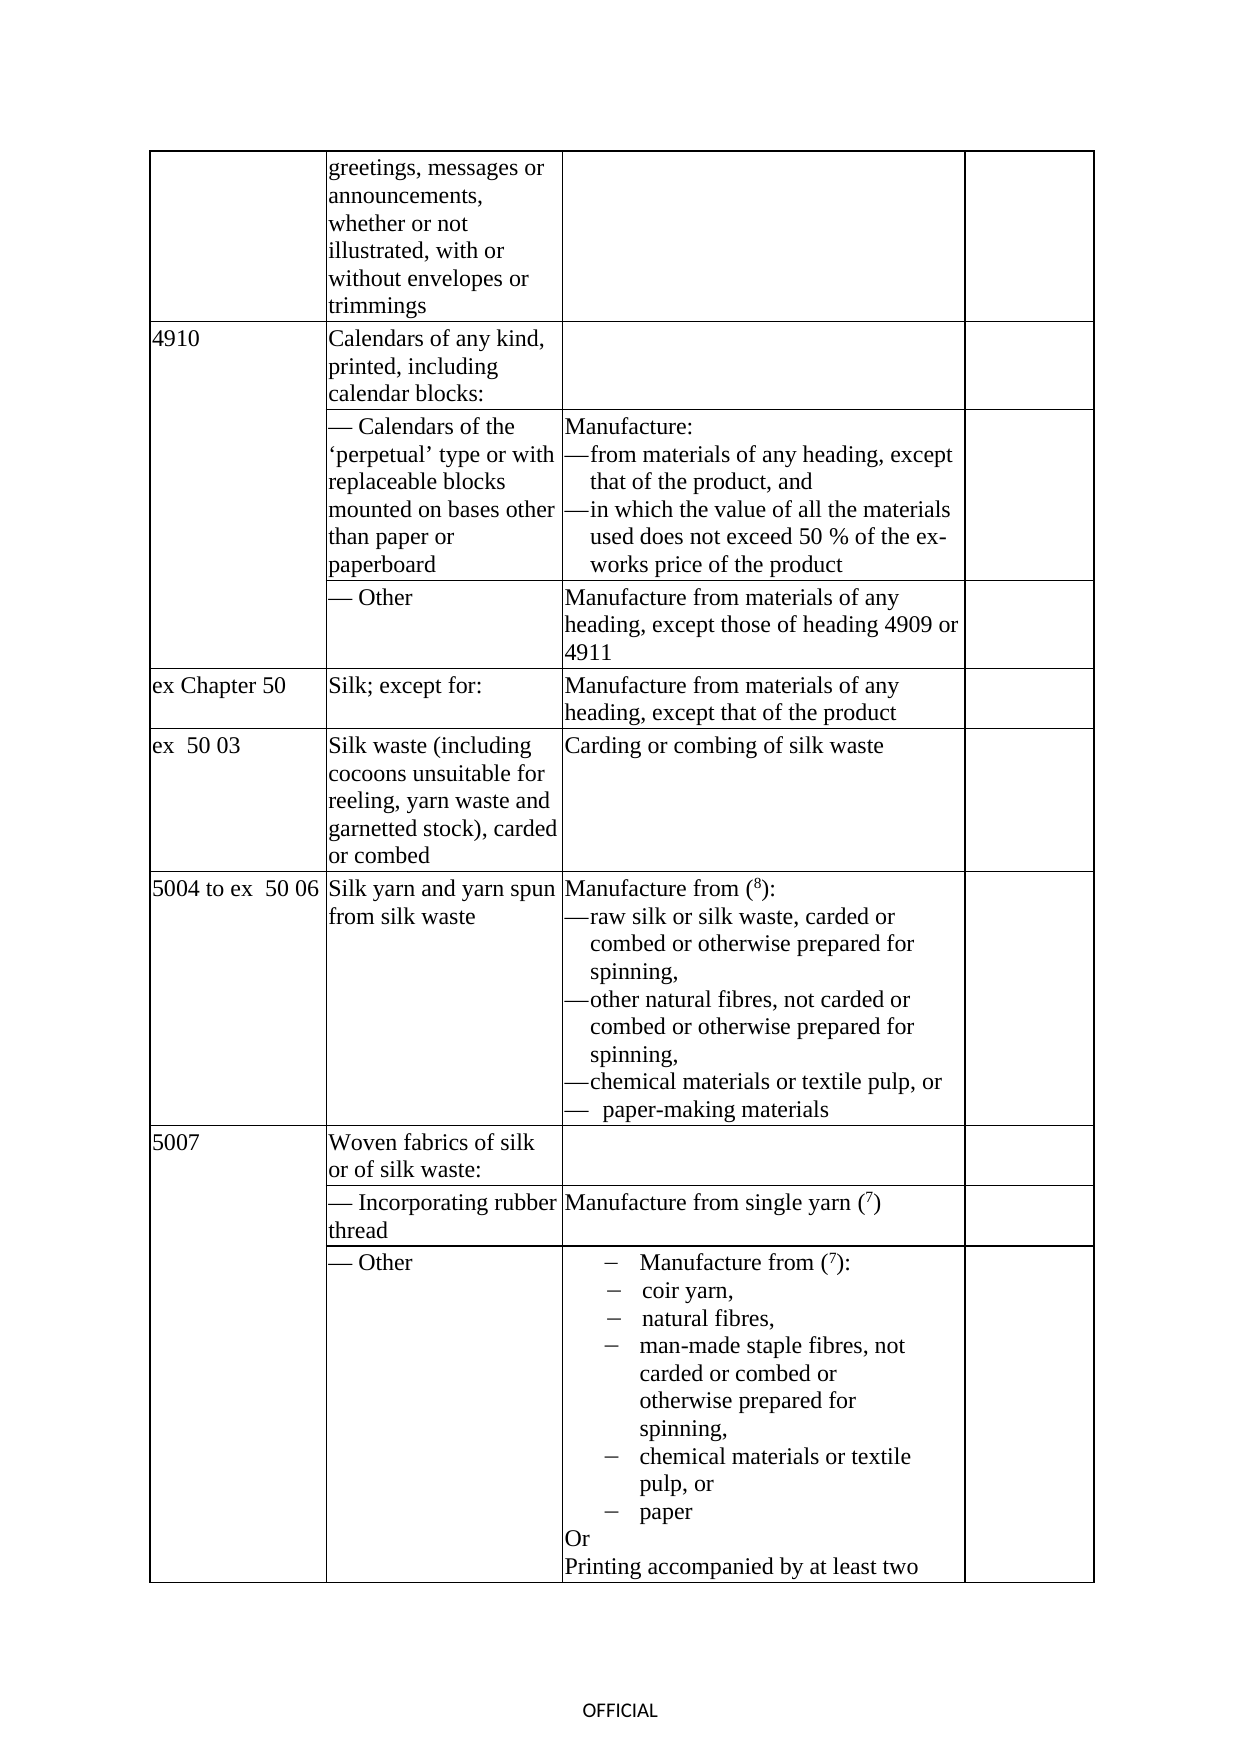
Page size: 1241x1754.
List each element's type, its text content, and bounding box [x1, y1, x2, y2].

table_header — [564, 902, 590, 984]
table_header chemical materials or textile pulp, or [564, 1442, 939, 1497]
table_cell [966, 729, 1093, 871]
table_cell Calendars of any kind, printed, including calendar blocks: [327, 322, 562, 409]
table_cell [966, 1247, 1093, 1581]
table_cell [966, 1126, 1093, 1185]
table_cell Silk; except for: [327, 669, 562, 728]
table_cell [966, 152, 1093, 321]
table_cell Woven fabrics of silk or of silk waste: [327, 1126, 562, 1185]
table_cell Silk waste (including cocoons unsuitable for reeling, yarn waste and garnetted stock), carded or combed [327, 729, 562, 871]
table_header chemical materials or textile pulp, or [590, 1068, 963, 1095]
table_cell [966, 410, 1093, 579]
table_cell Manufacture: [563, 410, 964, 579]
table_cell Manufacture from (7): Or Printing accompanied by at least two [563, 1247, 964, 1581]
table_cell [966, 872, 1093, 1124]
table_cell 4910 [151, 322, 326, 667]
table_cell Manufacture from (): [563, 872, 964, 1124]
table_header natural fibres, [567, 1304, 963, 1331]
table_header — [564, 440, 590, 495]
table_header paper [564, 1497, 839, 1524]
table_header from materials of any heading, except that of the product, and [590, 440, 963, 495]
table_cell [563, 322, 964, 409]
table_header — [564, 1068, 590, 1095]
table_cell Carding or combing of silk waste [563, 729, 964, 871]
table_cell [563, 152, 964, 321]
table_cell [966, 581, 1093, 667]
table_cell Manufacture from materials of any heading, except those of heading 4909 or 4911 [563, 581, 964, 667]
table_cell [151, 152, 326, 321]
table_header raw silk or silk waste, carded or combed or otherwise prepared for spinning, [590, 902, 963, 984]
table_cell [966, 322, 1093, 409]
table_cell ex Chapter 50 [151, 669, 326, 728]
table_cell Manufacture from materials of any heading, except that of the product [563, 669, 964, 728]
table_header in which the value of all the materials used does not exceed 50 % of the ex-works price of the product [590, 495, 963, 578]
table_cell Manufacture from single yarn (7) [563, 1186, 964, 1245]
table_cell — Incorporating rubber thread [327, 1186, 562, 1245]
table_cell greetings, messages or announcements, whether or not illustrated, with or without envelopes or trimmings [327, 152, 562, 321]
table_cell Silk yarn and yarn spun from silk waste [327, 872, 562, 1124]
table_cell — Other [327, 581, 562, 667]
table_header — [564, 985, 590, 1067]
table_cell ex 50 03 [151, 729, 326, 871]
table_cell [966, 1186, 1093, 1245]
table_cell — Other [327, 1247, 562, 1581]
table_cell [966, 669, 1093, 728]
table_header — [564, 495, 590, 578]
table_header other natural fibres, not carded or combed or otherwise prepared for spinning, [590, 985, 963, 1067]
table_header — [564, 1095, 602, 1123]
table_cell [563, 1126, 964, 1185]
table_header man-made staple fibres, not carded or combed or otherwise prepared for spinning, [564, 1331, 913, 1442]
table_cell — Calendars of the ‘perpetual’ type or with replaceable blocks mounted on bases other than paper or paperboard [327, 410, 562, 579]
table_header coir yarn, [567, 1276, 963, 1304]
table_cell 5004 to ex 50 06 [151, 872, 326, 1124]
table_header paper-making materials [603, 1095, 963, 1123]
table_cell 5007 [151, 1126, 326, 1581]
